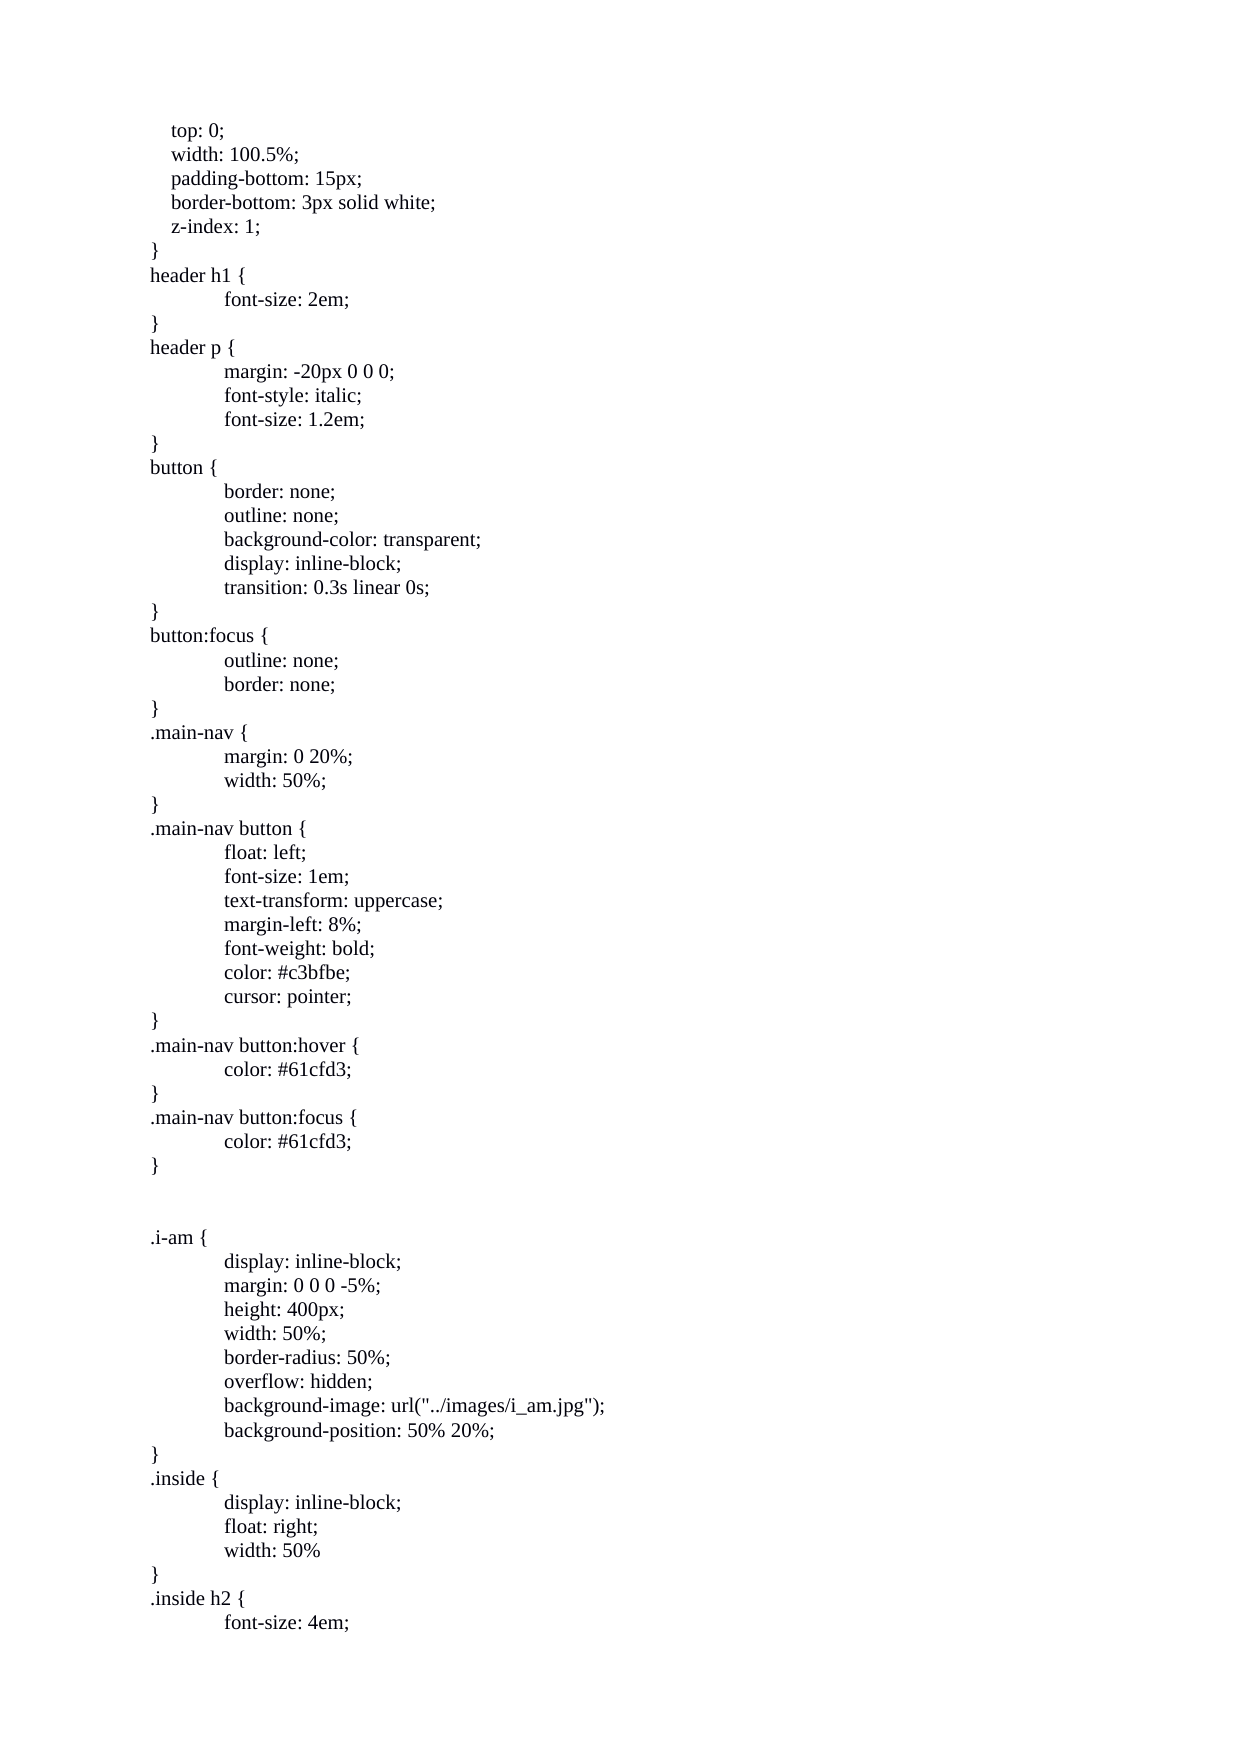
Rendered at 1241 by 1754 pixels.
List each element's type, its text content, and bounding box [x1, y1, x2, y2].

text top: 0; [150, 118, 1125, 142]
text } [150, 599, 1125, 623]
text margin: -20px 0 0 0; [150, 359, 1125, 383]
text margin-left: 8%; [150, 912, 1125, 936]
text .inside { [150, 1466, 1125, 1490]
text } [150, 1008, 1125, 1032]
text } [150, 238, 1125, 262]
text font-weight: bold; [150, 936, 1125, 960]
text background-image: url("../images/i_am.jpg"); [150, 1393, 1125, 1417]
text font-size: 1.2em; [150, 407, 1125, 431]
text width: 50% [150, 1538, 1125, 1562]
text transition: 0.3s linear 0s; [150, 575, 1125, 599]
text width: 50%; [150, 1321, 1125, 1345]
text background-position: 50% 20%; [150, 1417, 1125, 1442]
text } [150, 1153, 1125, 1177]
text margin: 0 20%; [150, 744, 1125, 768]
text } [150, 1081, 1125, 1105]
text border: none; [150, 672, 1125, 696]
text } [150, 792, 1125, 816]
text display: inline-block; [150, 551, 1125, 575]
text display: inline-block; [150, 1249, 1125, 1273]
text .main-nav button:hover { [150, 1032, 1125, 1057]
text button:focus { [150, 623, 1125, 647]
text border: none; [150, 479, 1125, 503]
text font-size: 1em; [150, 864, 1125, 888]
text color: #61cfd3; [150, 1057, 1125, 1081]
text border-bottom: 3px solid white; [150, 190, 1125, 214]
text } [150, 1442, 1125, 1466]
text .inside h2 { [150, 1586, 1125, 1610]
text padding-bottom: 15px; [150, 166, 1125, 190]
text height: 400px; [150, 1297, 1125, 1321]
text color: #c3bfbe; [150, 960, 1125, 984]
text .main-nav button:focus { [150, 1105, 1125, 1129]
text .i-am { [150, 1225, 1125, 1249]
text } [150, 1562, 1125, 1586]
text width: 100.5%; [150, 142, 1125, 166]
text } [150, 431, 1125, 455]
text cursor: pointer; [150, 984, 1125, 1008]
text border-radius: 50%; [150, 1345, 1125, 1369]
text .main-nav { [150, 720, 1125, 744]
text display: inline-block; [150, 1490, 1125, 1514]
text margin: 0 0 0 -5%; [150, 1273, 1125, 1297]
text font-size: 2em; [150, 287, 1125, 311]
text width: 50%; [150, 768, 1125, 792]
text button { [150, 455, 1125, 479]
text outline: none; [150, 647, 1125, 672]
text float: left; [150, 840, 1125, 864]
text overflow: hidden; [150, 1369, 1125, 1393]
text outline: none; [150, 503, 1125, 527]
text float: right; [150, 1514, 1125, 1538]
text } [150, 696, 1125, 720]
text } [150, 311, 1125, 335]
text .main-nav button { [150, 816, 1125, 840]
text header p { [150, 335, 1125, 359]
text text-transform: uppercase; [150, 888, 1125, 912]
text font-size: 4em; [150, 1610, 1125, 1634]
text font-style: italic; [150, 383, 1125, 407]
text color: #61cfd3; [150, 1129, 1125, 1153]
text z-index: 1; [150, 214, 1125, 238]
text background-color: transparent; [150, 527, 1125, 551]
text header h1 { [150, 262, 1125, 287]
